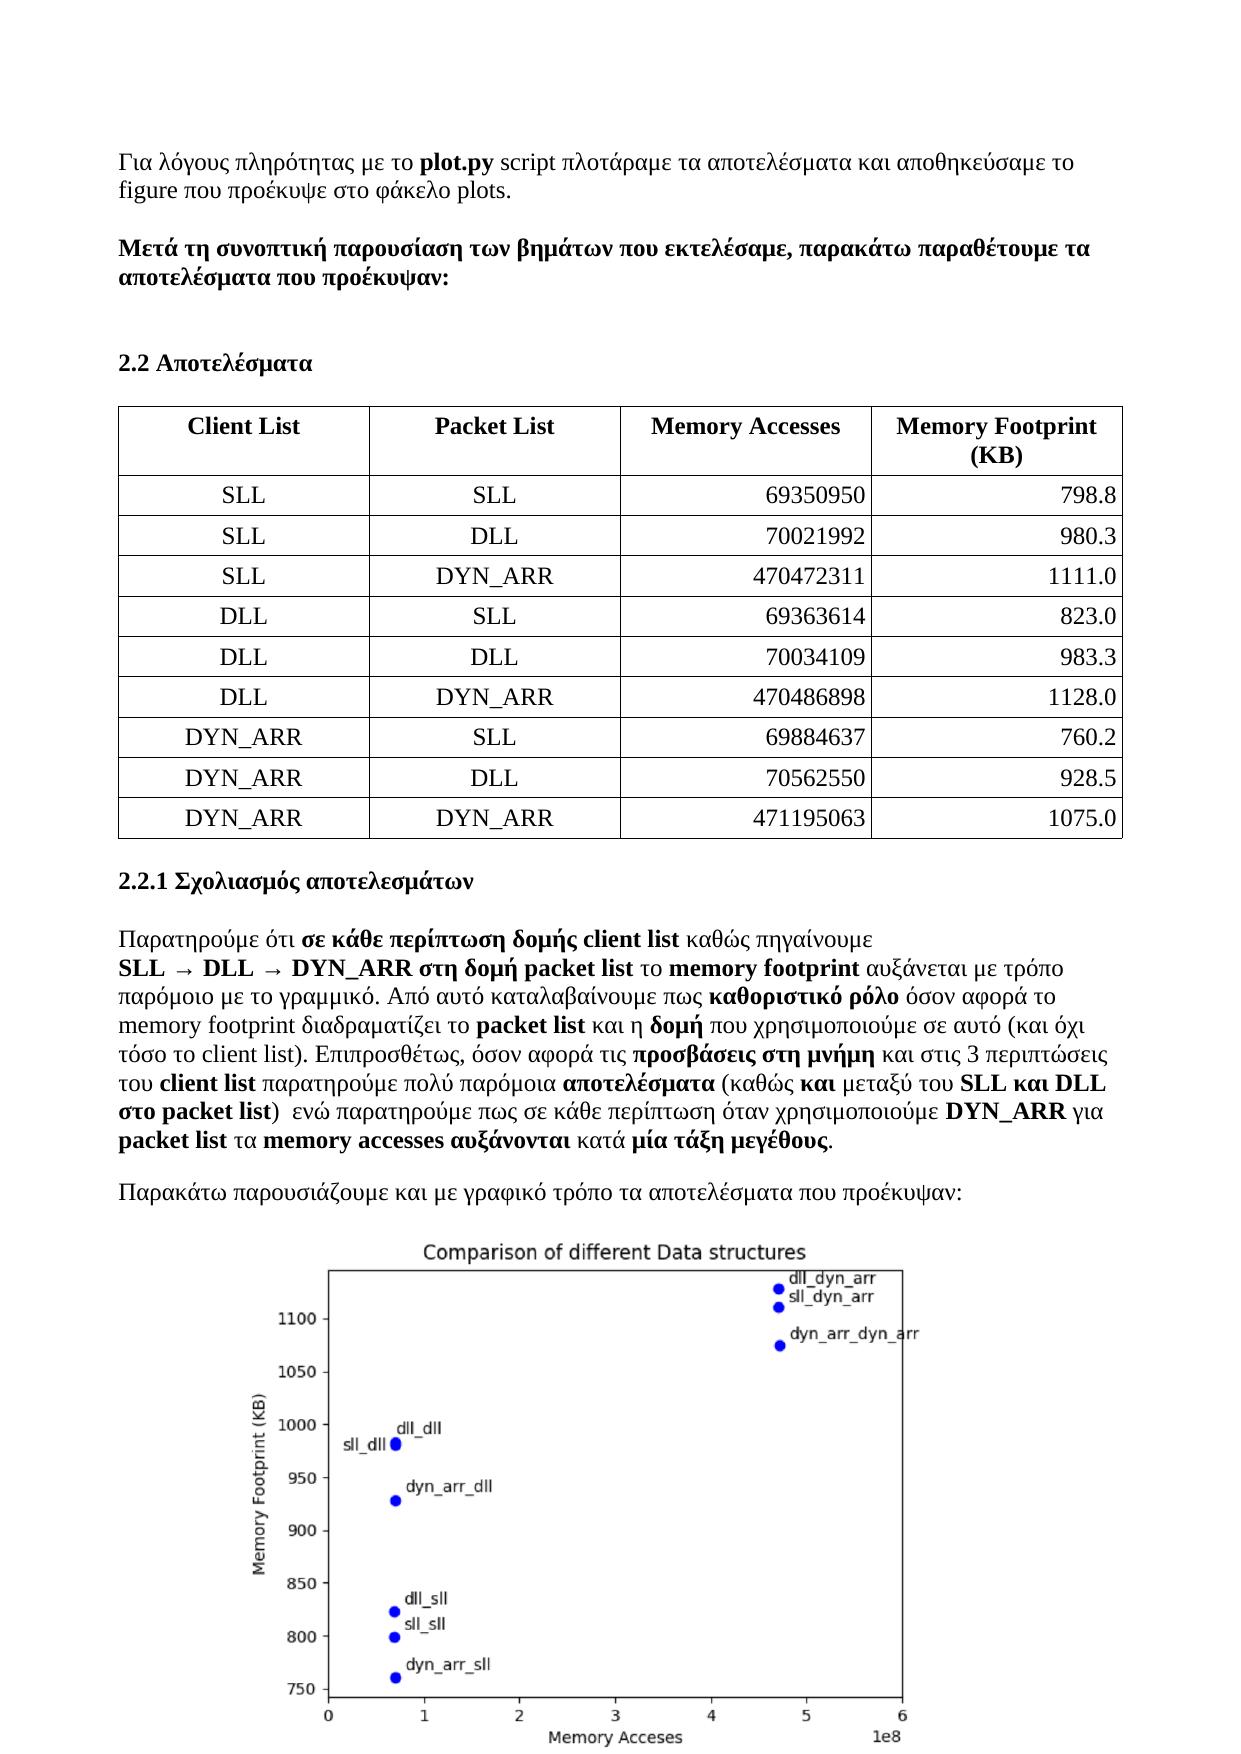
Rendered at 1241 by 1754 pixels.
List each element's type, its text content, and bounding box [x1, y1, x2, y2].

table_cell DLL [370, 516, 620, 555]
table_cell SLL [370, 718, 620, 757]
table_cell 70021992 [621, 516, 871, 555]
table_cell 69363614 [621, 597, 871, 636]
text Παρακάτω παρουσιάζουμε και με γραφικό τρόπο τα αποτελέσματα που προέκυψαν: [118, 1177, 1122, 1206]
table_cell DLL [370, 758, 620, 797]
table_header Packet List [370, 407, 620, 475]
text Μετά τη συνοπτική παρουσίαση των βημάτων που εκτελέσαμε, παρακάτω παραθέτουμε τα αποτελέσματα που προέκυψαν: [118, 233, 1122, 291]
table_cell 1111.0 [872, 556, 1122, 596]
table_cell 69884637 [621, 718, 871, 757]
table_cell DYN_ARR [119, 758, 369, 797]
table_cell 760.2 [872, 718, 1122, 757]
table_cell DYN_ARR [119, 798, 369, 837]
table_cell SLL [370, 476, 620, 515]
table_cell 1128.0 [872, 677, 1122, 717]
table_cell DYN_ARR [370, 798, 620, 837]
table_cell 983.3 [872, 637, 1122, 676]
text 2.2.1 Σχολιασμός αποτελεσμάτων [118, 866, 1122, 895]
table_cell 928.5 [872, 758, 1122, 797]
table_cell DYN_ARR [370, 677, 620, 717]
table_cell 980.3 [872, 516, 1122, 555]
table_cell SLL [119, 556, 369, 596]
table_header Memory Footprint (ΚΒ) [872, 407, 1122, 475]
table_cell 470486898 [621, 677, 871, 717]
text SLL → DLL → DYN_ARR στη δομή packet list το memory footprint αυξάνεται με τρόπο παρόμοιο με το γραμμικό. Από αυτό καταλαβαίνουμε πως καθοριστικό ρόλο όσον αφορά το memory footprint διαδραματίζει το packet list και η δομή που χρησιμοποιούμε σε αυτό (και όχι τόσο το client list). Επιπροσθέτως, όσον αφορά τις προσβάσεις στη μνήμη και στις 3 περιπτώσεις του client list παρατηρούμε πολύ παρόμοια αποτελέσματα (καθώς και μεταξύ του SLL και DLL στο packet list) ενώ παρατηρούμε πως σε κάθε περίπτωση όταν χρησιμοποιούμε DYN_ARR για packet list τα memory accesses αυξάνονται κατά μία τάξη μεγέθους. [118, 953, 1122, 1154]
table_cell DLL [119, 677, 369, 717]
table_cell 69350950 [621, 476, 871, 515]
table_cell DLL [119, 637, 369, 676]
table_cell 470472311 [621, 556, 871, 596]
table_cell SLL [119, 516, 369, 555]
text 2.2 Αποτελέσματα [118, 348, 1122, 377]
table_cell DLL [119, 597, 369, 636]
table_cell SLL [119, 476, 369, 515]
table_cell 823.0 [872, 597, 1122, 636]
table_header Memory Accesses [621, 407, 871, 475]
table_cell DYN_ARR [119, 718, 369, 757]
table_cell DYN_ARR [370, 556, 620, 596]
table_cell 70562550 [621, 758, 871, 797]
table_cell 1075.0 [872, 798, 1122, 837]
table_cell 471195063 [621, 798, 871, 837]
table_cell 70034109 [621, 637, 871, 676]
table_cell 798.8 [872, 476, 1122, 515]
picture [242, 1214, 958, 1754]
table_cell DLL [370, 637, 620, 676]
text Παρατηρούμε ότι σε κάθε περίπτωση δομής client list καθώς πηγαίνουμε [118, 924, 1122, 953]
text Για λόγους πληρότητας με το plot.py script πλοτάραμε τα αποτελέσματα και αποθηκεύσαμε το figure που προέκυψε στο φάκελο plots. [118, 147, 1122, 204]
table_cell SLL [370, 597, 620, 636]
table_header Client List [119, 407, 369, 475]
